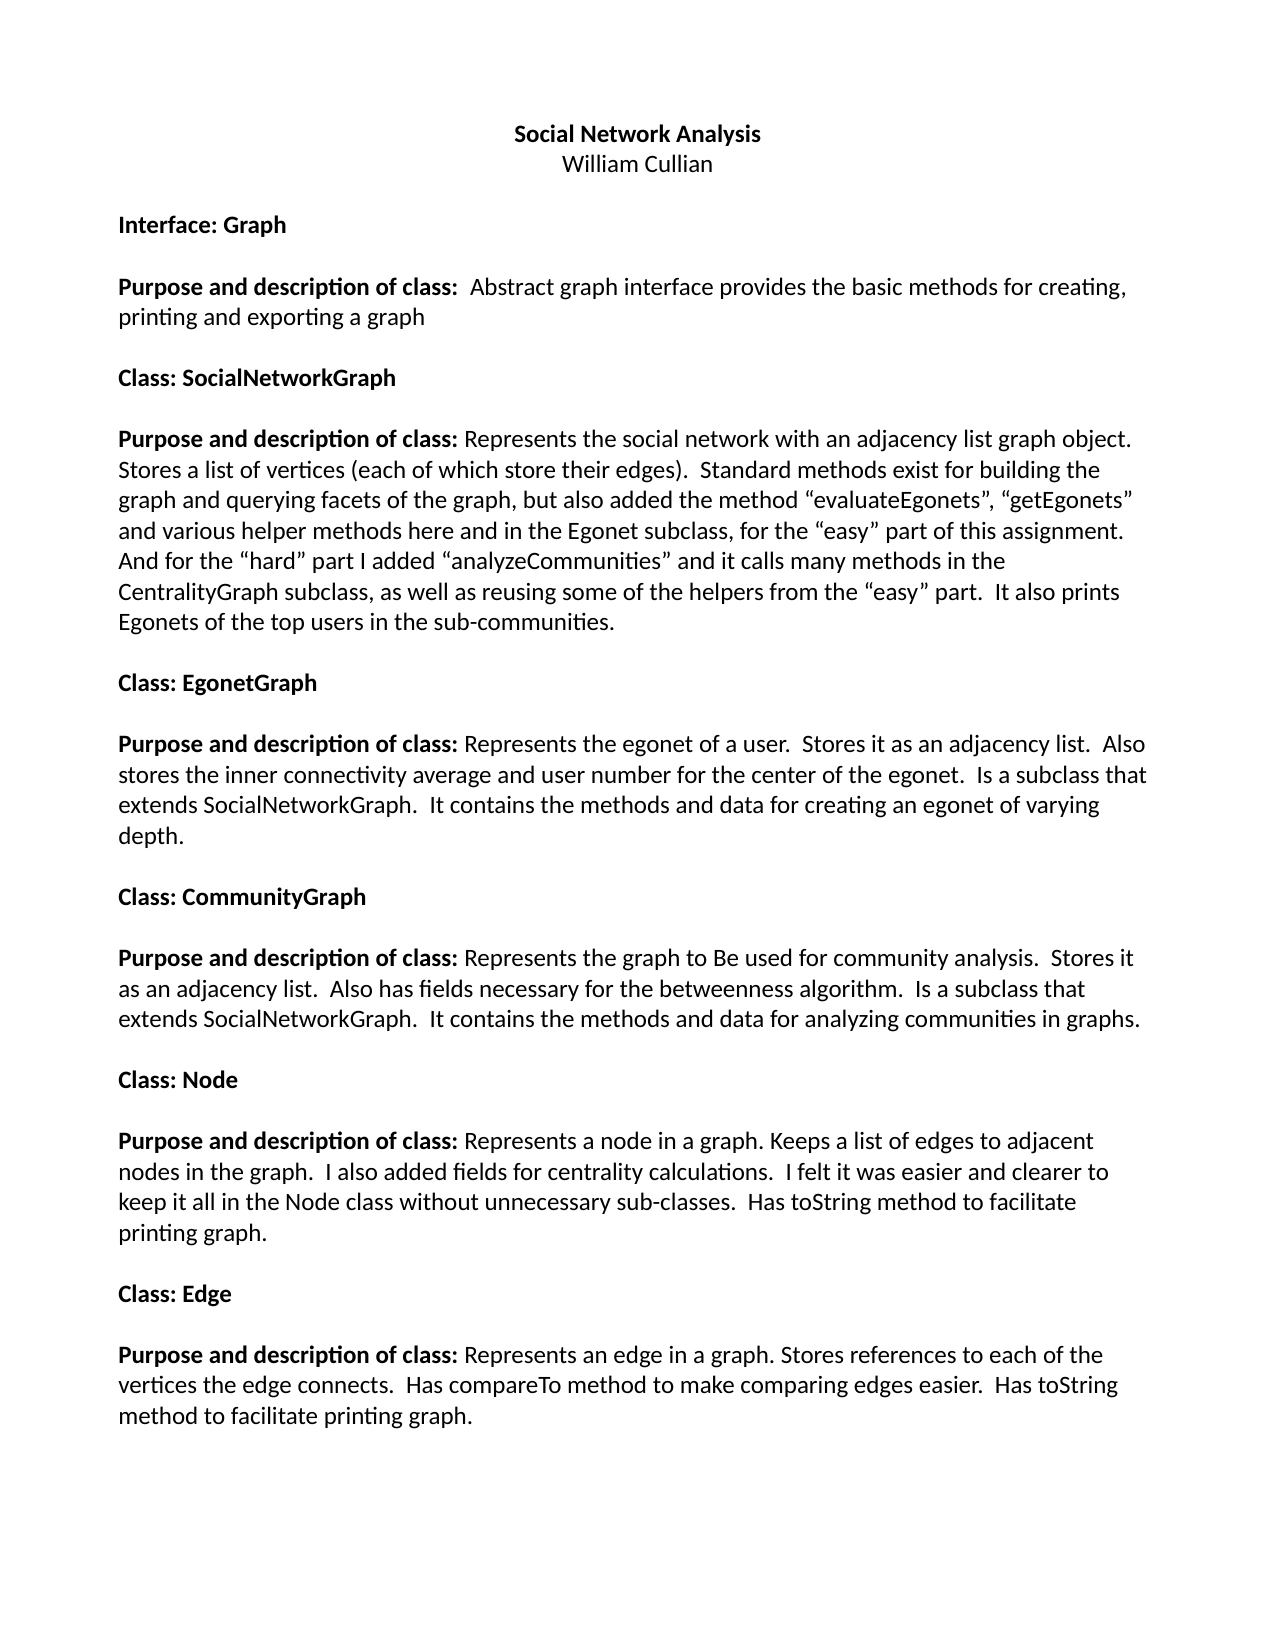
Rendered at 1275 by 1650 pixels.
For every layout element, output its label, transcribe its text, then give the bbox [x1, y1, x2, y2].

text Class: Edge [118, 1278, 1157, 1308]
text Class: CommunityGraph [118, 881, 1157, 912]
text Class: EgonetGraph [118, 667, 1157, 698]
text Class: Node [118, 1064, 1157, 1095]
text Purpose and description of class: Represents the social network with an adjacency list graph object. Stores a list of vertices (each of which store their edges). Standard methods exist for building the graph and querying facets of the graph, but also added the method “evaluateEgonets”, “getEgonets” and various helper methods here and in the Egonet subclass, for the “easy” part of this assignment. And for the “hard” part I added “analyzeCommunities” and it calls many methods in the CentralityGraph subclass, as well as reusing some of the helpers from the “easy” part. It also prints Egonets of the top users in the sub-communities. [118, 423, 1157, 637]
text Social Network Analysis [118, 118, 1157, 149]
text Interface: Graph [118, 210, 1157, 240]
text Purpose and description of class: Represents the graph to Be used for community analysis. Stores it as an adjacency list. Also has fields necessary for the betweenness algorithm. Is a subclass that extends SocialNetworkGraph. It contains the methods and data for analyzing communities in graphs. [118, 942, 1157, 1034]
text Purpose and description of class: Abstract graph interface provides the basic methods for creating, printing and exporting a graph [118, 271, 1157, 332]
text Purpose and description of class: Represents an edge in a graph. Stores references to each of the vertices the edge connects. Has compareTo method to make comparing edges easier. Has toString method to facilitate printing graph. [118, 1339, 1157, 1431]
text Purpose and description of class: Represents a node in a graph. Keeps a list of edges to adjacent nodes in the graph. I also added fields for centrality calculations. I felt it was easier and clearer to keep it all in the Node class without unnecessary sub-classes. Has toString method to facilitate printing graph. [118, 1125, 1157, 1247]
text Class: SocialNetworkGraph [118, 362, 1157, 393]
text Purpose and description of class: Represents the egonet of a user. Stores it as an adjacency list. Also stores the inner connectivity average and user number for the center of the egonet. Is a subclass that extends SocialNetworkGraph. It contains the methods and data for creating an egonet of varying depth. [118, 728, 1157, 851]
text William Cullian [118, 149, 1157, 179]
